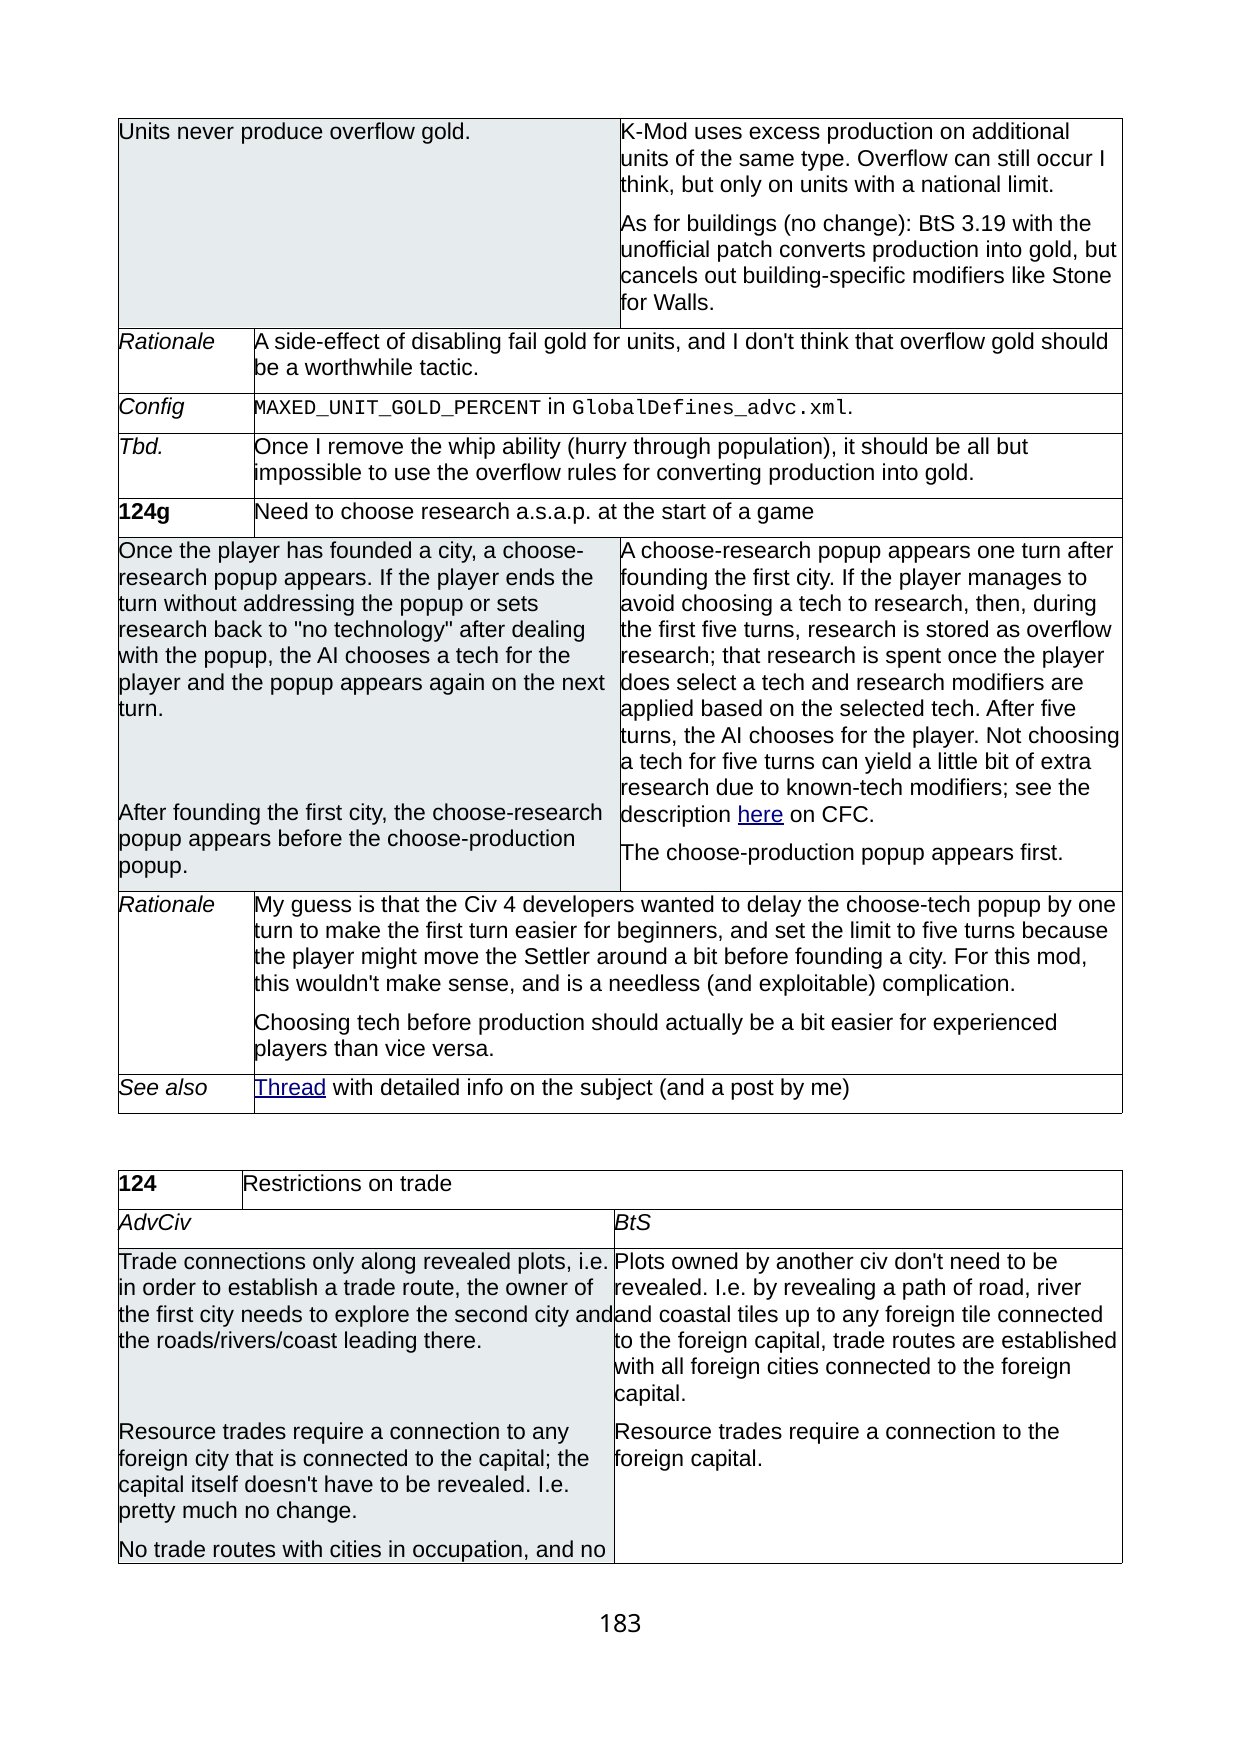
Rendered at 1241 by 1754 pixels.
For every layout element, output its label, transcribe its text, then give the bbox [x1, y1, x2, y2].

table_cell Rationale [119, 892, 254, 1073]
table_header Restrictions on trade [243, 1171, 1122, 1209]
table_cell A side-effect of disabling fail gold for units, and I don't think that overflow gold should be a worthwhile tactic. [255, 329, 1122, 393]
table_cell Once I remove the whip ability (hurry through population), it should be all but impossible to use the overflow rules for converting production into gold. [255, 434, 1122, 498]
table_cell See also [119, 1075, 254, 1112]
table_cell MAXED_UNIT_GOLD_PERCENT in GlobalDefines_advc.xml. [255, 394, 1122, 433]
table_cell Once the player has founded a city, a choose-research popup appears. If the player ends the turn without addressing the popup or sets research back to "no technology" after dealing with the popup, the AI chooses a tech for the player and the popup appears again on the next turn. After founding the first city, the choose-research popup appears before the choose-production popup. [119, 538, 620, 891]
table_cell Thread with detailed info on the subject (and a post by me) [255, 1075, 1122, 1112]
table_cell Trade connections only along revealed plots, i.e. in order to establish a trade route, the owner of the first city needs to explore the second city and the roads/rivers/coast leading there. Resource trades require a connection to any foreign city that is connected to the capital; the capital itself doesn't have to be revealed. I.e. pretty much no change. No trade routes with cities in occupation, and no [119, 1249, 614, 1562]
table_cell Config [119, 394, 254, 433]
table_cell My guess is that the Civ 4 developers wanted to delay the choose-tech popup by one turn to make the first turn easier for beginners, and set the limit to five turns because the player might move the Settler around a bit before founding a city. For this mod, this wouldn't make sense, and is a needless (and exploitable) complication. Choosing tech before production should actually be a bit easier for experienced players than vice versa. [255, 892, 1122, 1073]
table_cell Units never produce overflow gold. [119, 119, 620, 327]
table_cell Plots owned by another civ don't need to be revealed. I.e. by revealing a path of road, river and coastal tiles up to any foreign tile connected to the foreign capital, trade routes are established with all foreign cities connected to the foreign capital. Resource trades require a connection to the foreign capital. [615, 1249, 1122, 1562]
table_cell Tbd. [119, 434, 254, 498]
table_cell Need to choose research a.s.a.p. at the start of a game [255, 499, 1122, 537]
table_header 124 [119, 1171, 242, 1209]
table_cell 124g [119, 499, 254, 537]
table_cell A choose-research popup appears one turn after founding the first city. If the player manages to avoid choosing a tech to research, then, during the first five turns, research is stored as overflow research; that research is spent once the player does select a tech and research modifiers are applied based on the selected tech. After five turns, the AI chooses for the player. Not choosing a tech for five turns can yield a little bit of extra research due to known-tech modifiers; see the description here on CFC. The choose-production popup appears first. [621, 538, 1122, 891]
table_cell AdvCiv [119, 1210, 614, 1248]
table_cell Rationale [119, 329, 254, 393]
table_cell K-Mod uses excess production on additional units of the same type. Overflow can still occur I think, but only on units with a national limit. As for buildings (no change): BtS 3.19 with the unofficial patch converts production into gold, but cancels out building-specific modifiers like Stone for Walls. [621, 119, 1122, 327]
table_cell BtS [615, 1210, 1122, 1248]
